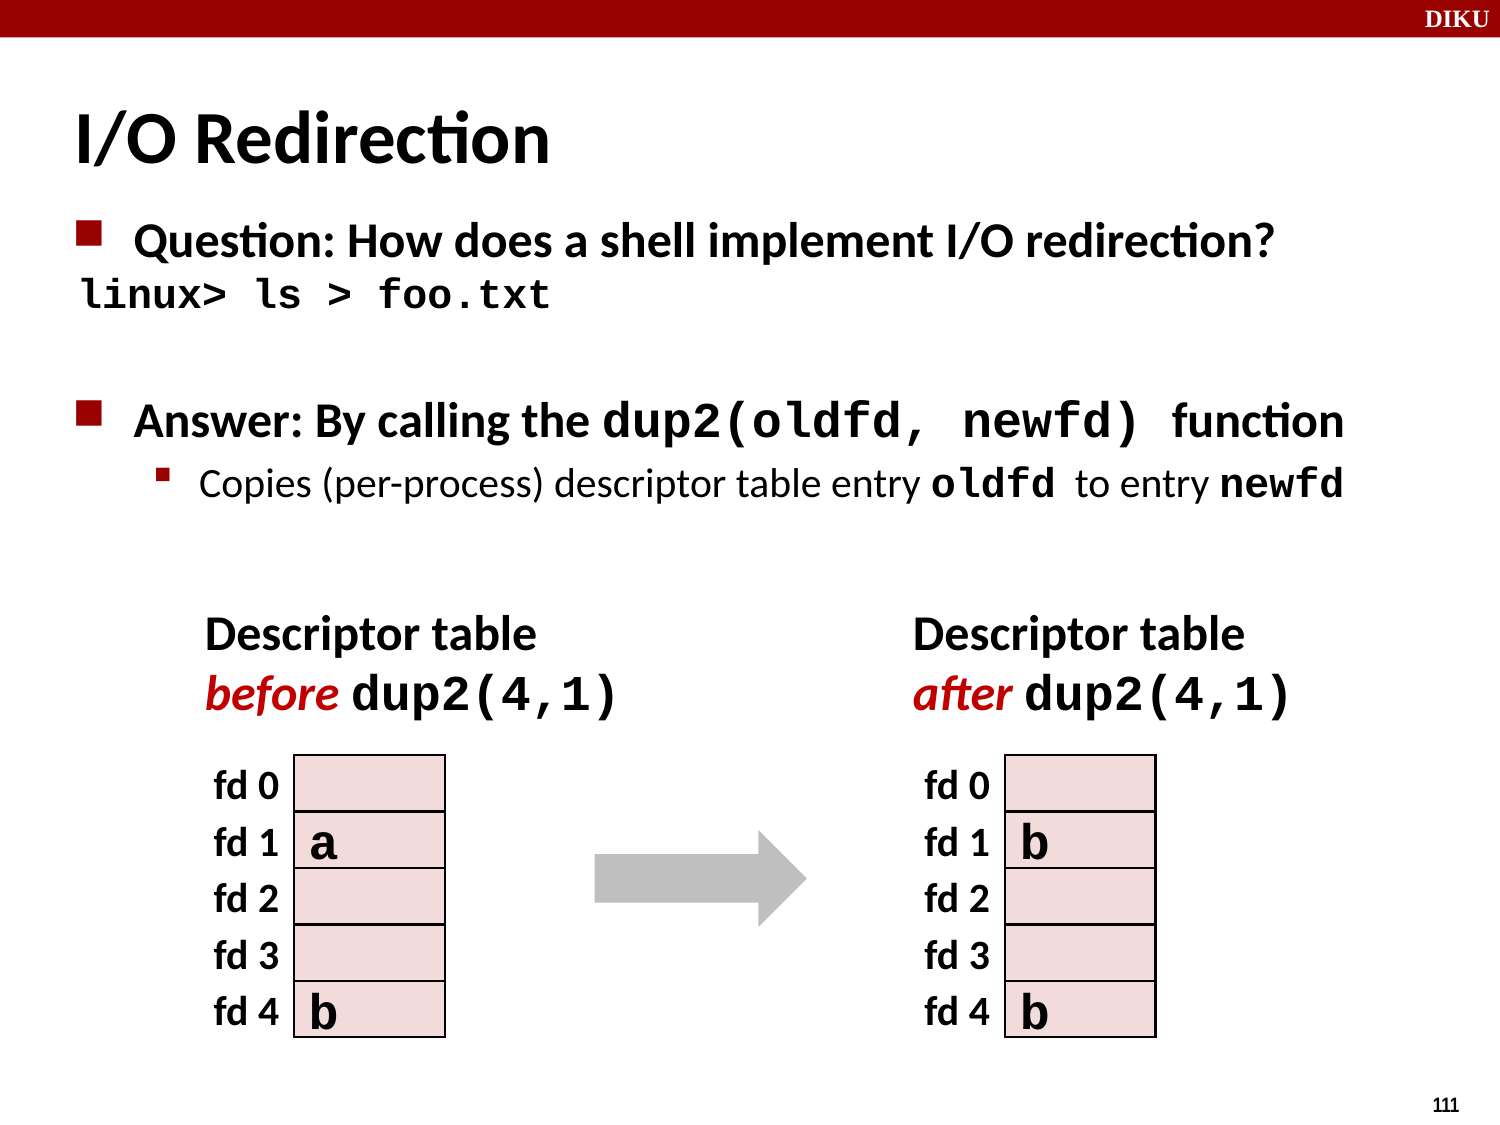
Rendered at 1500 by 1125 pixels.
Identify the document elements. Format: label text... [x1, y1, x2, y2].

text_box b [1005, 811, 1156, 867]
text_box a [294, 811, 445, 867]
text_box [1005, 754, 1156, 811]
text_box fd 1 [143, 811, 294, 867]
text_box [294, 754, 445, 811]
text_box fd 3 [143, 924, 294, 980]
text_box fd 2 [854, 867, 1005, 924]
text_box b [294, 980, 445, 1038]
text_box fd 0 [854, 754, 1005, 811]
text_box fd 4 [143, 980, 294, 1038]
text_box Question: How does a shell implement I/O redirection? linux> ls > foo.txt Answer: By calling the dup2(oldfd, newfd) function Copies (per-process) descriptor table entry oldfd to entry newfd [62, 199, 1425, 513]
text_box fd 3 [854, 924, 1005, 980]
text_box fd 0 [143, 754, 294, 811]
text_box fd 4 [854, 980, 1005, 1038]
text_box b [1005, 980, 1156, 1038]
text_box I/O Redirection [59, 71, 1306, 197]
text_box fd 1 [854, 811, 1005, 867]
text_box Descriptor table after dup2(4,1) [898, 593, 1309, 728]
text_box Descriptor table before dup2(4,1) [189, 593, 636, 728]
text_box fd 2 [143, 867, 294, 924]
text_box [1005, 867, 1156, 980]
text_box [594, 829, 807, 927]
text_box [294, 867, 445, 980]
